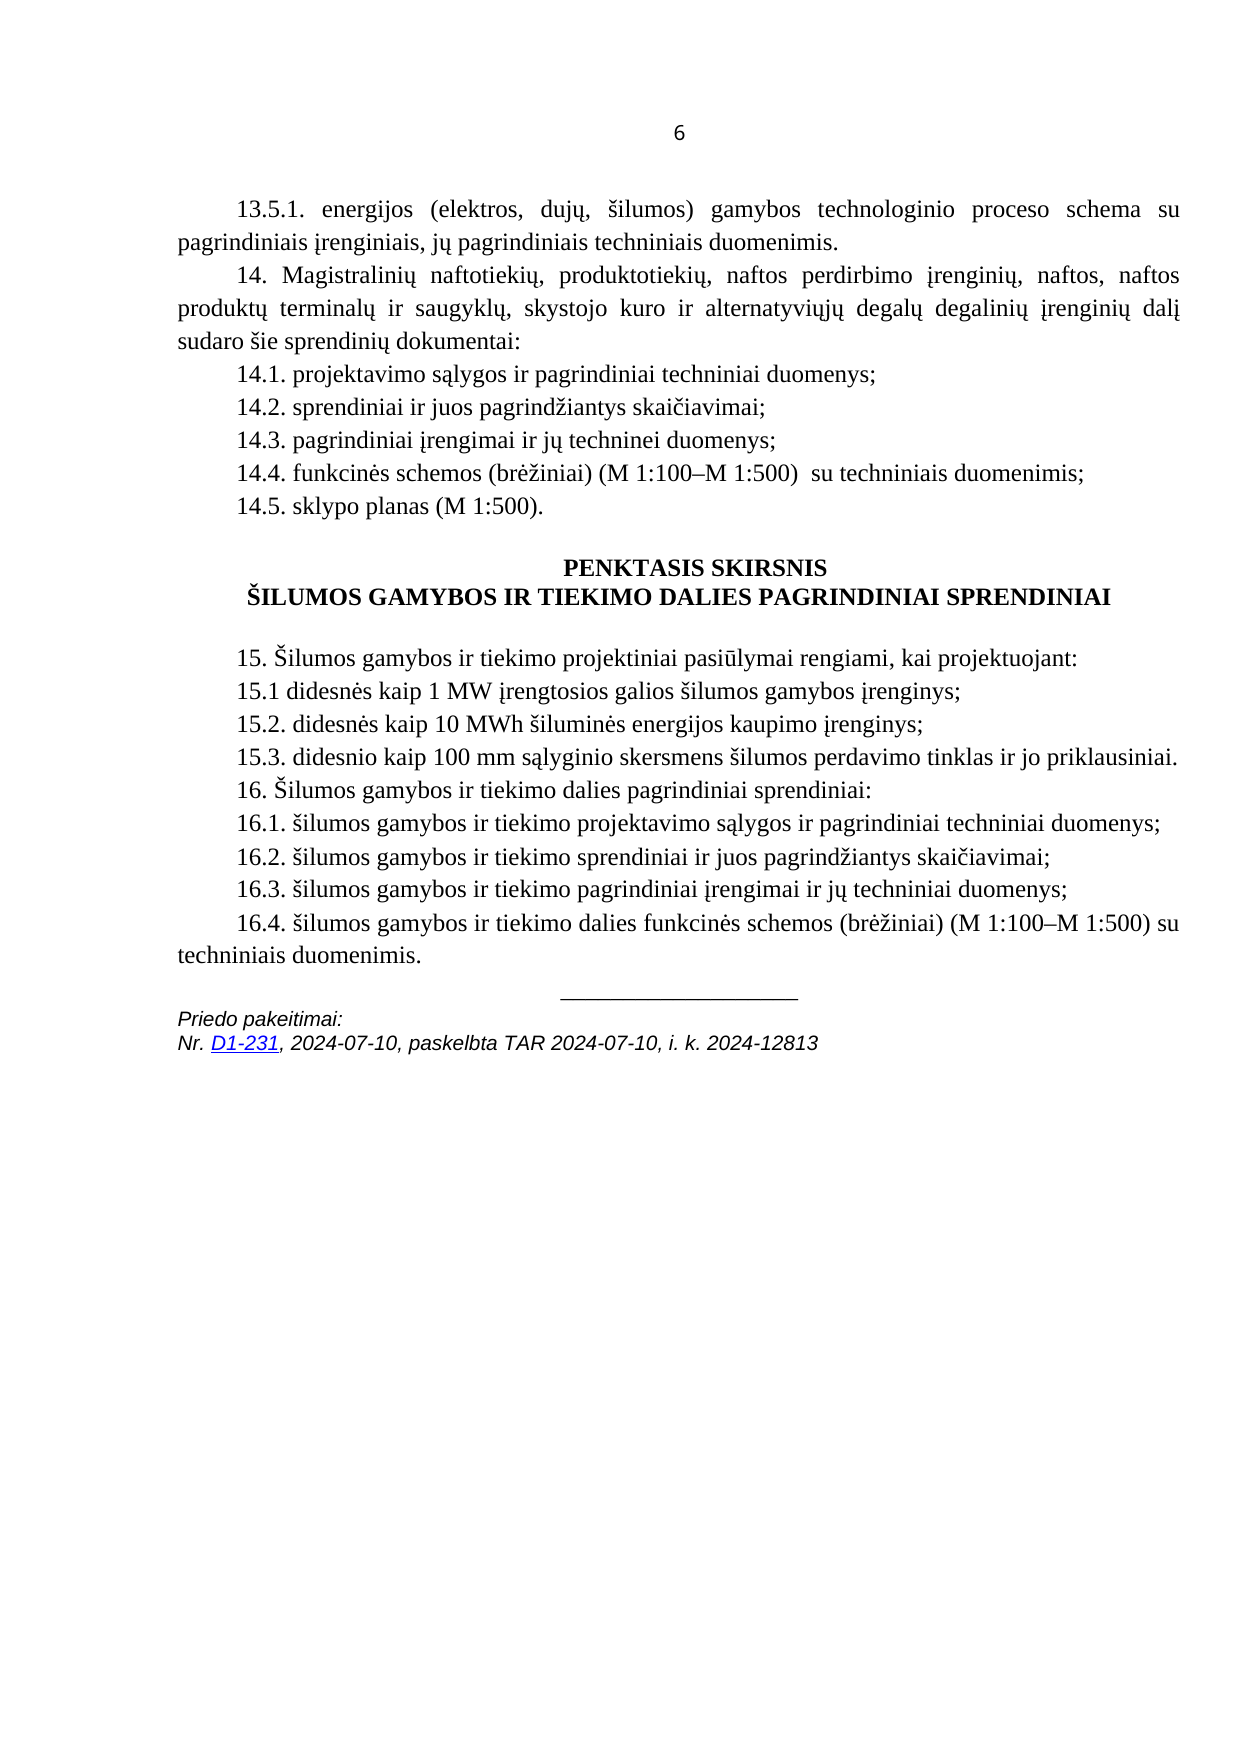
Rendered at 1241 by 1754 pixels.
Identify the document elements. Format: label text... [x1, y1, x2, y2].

text 14.5. sklypo planas (M 1:500). [177, 491, 1181, 520]
text 14.3. pagrindiniai įrengimai ir jų techninei duomenys; [177, 425, 1181, 454]
text 14.2. sprendiniai ir juos pagrindžiantys skaičiavimai; [177, 392, 1181, 421]
text 14. Magistralinių naftotiekių, produktotiekių, naftos perdirbimo įrenginių, naftos, naftos produktų terminalų ir saugyklų, skystojo kuro ir alternatyviųjų degalų degalinių įrenginių dalį sudaro šie sprendinių dokumentai: [177, 260, 1181, 355]
text PENKTASIS SKIRSNIS [177, 553, 1181, 582]
text 15.3. didesnio kaip 100 mm sąlyginio skersmens šilumos perdavimo tinklas ir jo priklausiniai. [177, 742, 1181, 771]
text 16.1. šilumos gamybos ir tiekimo projektavimo sąlygos ir pagrindiniai techniniai duomenys; [177, 808, 1181, 837]
text 16. Šilumos gamybos ir tiekimo dalies pagrindiniai sprendiniai: [177, 776, 1181, 804]
text 15.1 didesnės kaip 1 MW įrengtosios galios šilumos gamybos įrenginys; [177, 676, 1181, 705]
text ŠILUMOS GAMYBOS IR TIEKIMO DALIES PAGRINDINIAI SPRENDINIAI [177, 582, 1181, 610]
text 15.2. didesnės kaip 10 MWh šiluminės energijos kaupimo įrenginys; [177, 709, 1181, 738]
text 15. Šilumos gamybos ir tiekimo projektiniai pasiūlymai rengiami, kai projektuojant: [177, 643, 1181, 672]
text Nr. D1-231, 2024-07-10, paskelbta TAR 2024-07-10, i. k. 2024-12813 [177, 1031, 1181, 1054]
text 16.3. šilumos gamybos ir tiekimo pagrindiniai įrengimai ir jų techniniai duomenys; [177, 874, 1181, 903]
text 16.4. šilumos gamybos ir tiekimo dalies funkcinės schemos (brėžiniai) (M 1:100–M 1:500) su techniniais duomenimis. [177, 908, 1181, 969]
text 13.5.1. energijos (elektros, dujų, šilumos) gamybos technologinio proceso schema su pagrindiniais įrenginiais, jų pagrindiniais techniniais duomenimis. [177, 194, 1181, 256]
text Priedo pakeitimai: [177, 1007, 1181, 1031]
text ___________________ [177, 974, 1181, 1002]
text 16.2. šilumos gamybos ir tiekimo sprendiniai ir juos pagrindžiantys skaičiavimai; [177, 842, 1181, 870]
text 14.1. projektavimo sąlygos ir pagrindiniai techniniai duomenys; [177, 359, 1181, 388]
text 14.4. funkcinės schemos (brėžiniai) (M 1:100–M 1:500) su techniniais duomenimis; [177, 458, 1181, 487]
